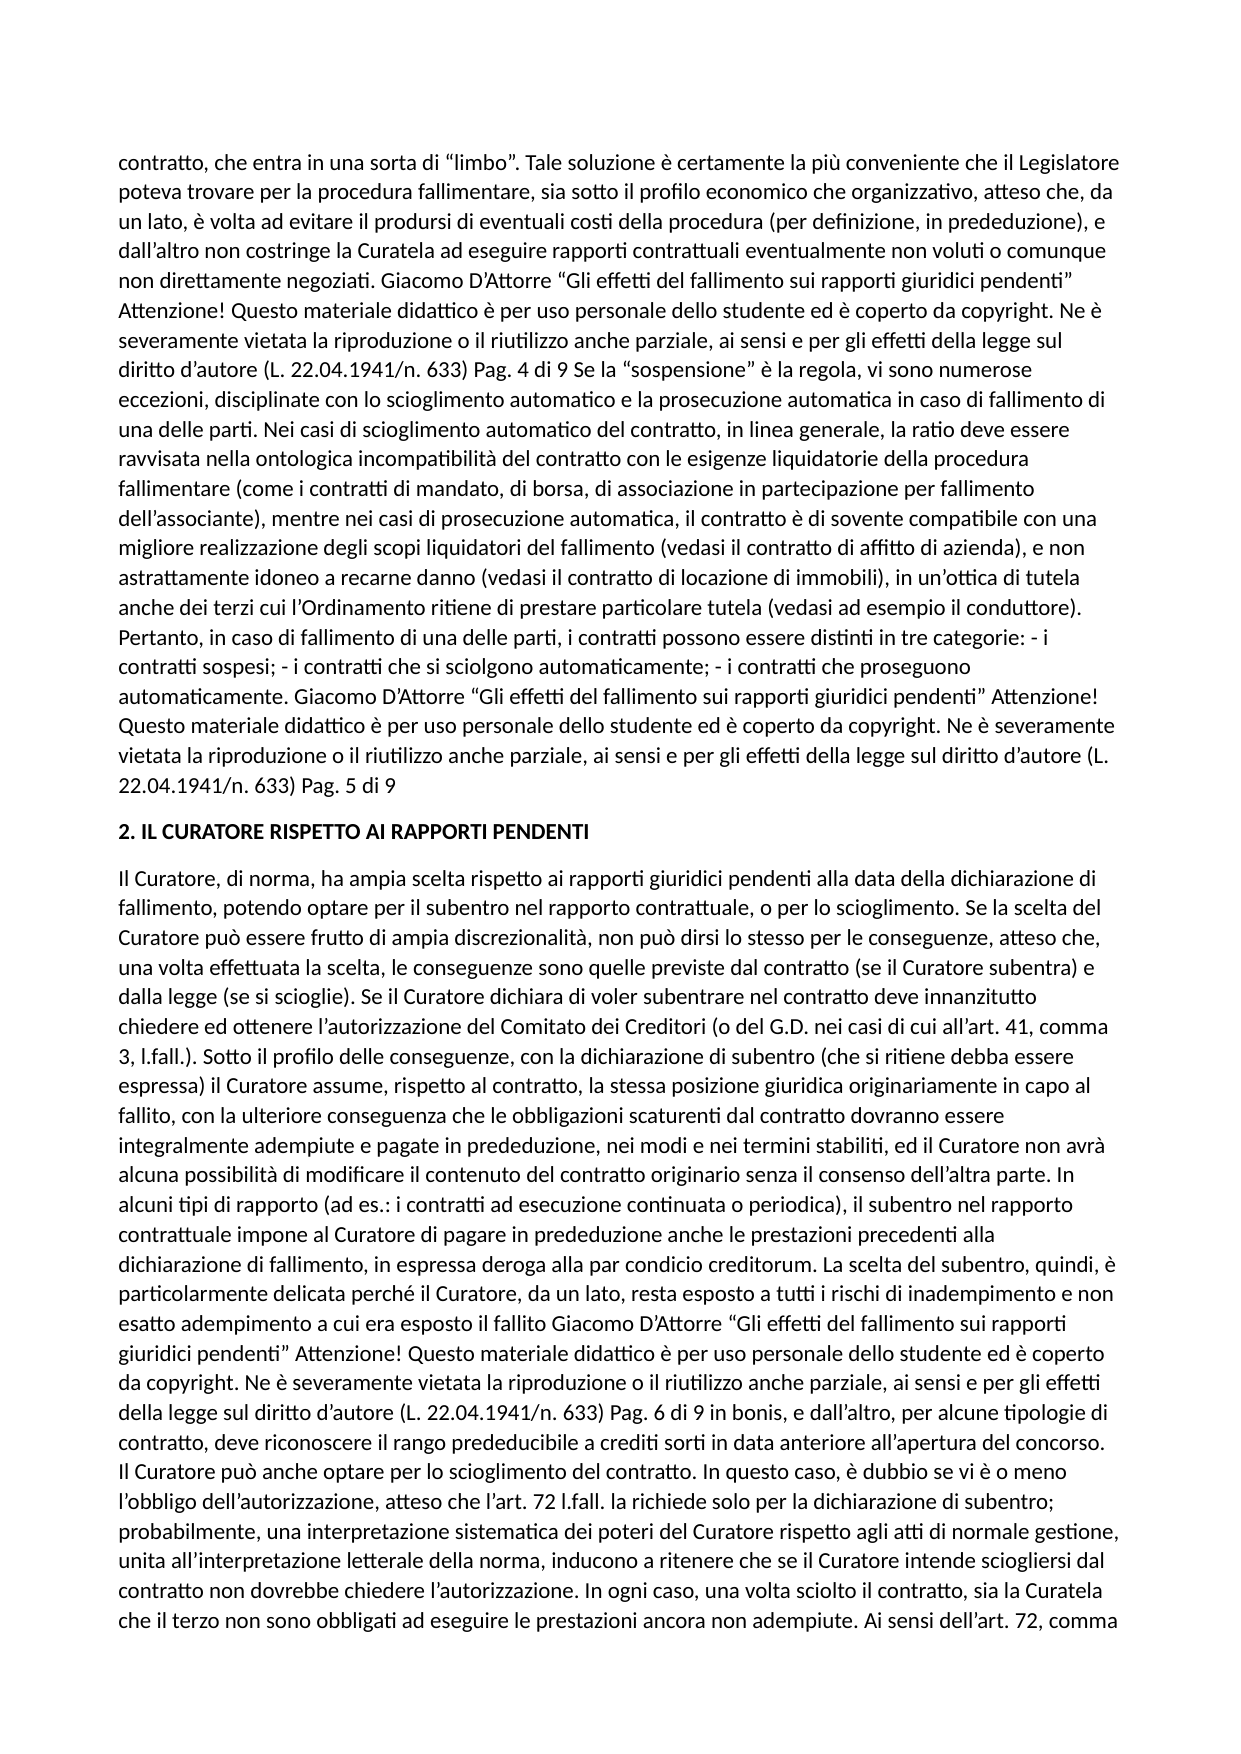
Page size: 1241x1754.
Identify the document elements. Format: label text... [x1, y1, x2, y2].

text 2. IL CURATORE RISPETTO AI RAPPORTI PENDENTI [118, 817, 1122, 845]
text contratto, che entra in una sorta di “limbo”. Tale soluzione è certamente la più conveniente che il Legislatore poteva trovare per la procedura fallimentare, sia sotto il profilo economico che organizzativo, atteso che, da un lato, è volta ad evitare il prodursi di eventuali costi della procedura (per definizione, in prededuzione), e dall’altro non costringe la Curatela ad eseguire rapporti contrattuali eventualmente non voluti o comunque non direttamente negoziati. Giacomo D’Attorre “Gli effetti del fallimento sui rapporti giuridici pendenti” Attenzione! Questo materiale didattico è per uso personale dello studente ed è coperto da copyright. Ne è severamente vietata la riproduzione o il riutilizzo anche parziale, ai sensi e per gli effetti della legge sul diritto d’autore (L. 22.04.1941/n. 633) Pag. 4 di 9 Se la “sospensione” è la regola, vi sono numerose eccezioni, disciplinate con lo scioglimento automatico e la prosecuzione automatica in caso di fallimento di una delle parti. Nei casi di scioglimento automatico del contratto, in linea generale, la ratio deve essere ravvisata nella ontologica incompatibilità del contratto con le esigenze liquidatorie della procedura fallimentare (come i contratti di mandato, di borsa, di associazione in partecipazione per fallimento dell’associante), mentre nei casi di prosecuzione automatica, il contratto è di sovente compatibile con una migliore realizzazione degli scopi liquidatori del fallimento (vedasi il contratto di affitto di azienda), e non astrattamente idoneo a recarne danno (vedasi il contratto di locazione di immobili), in un’ottica di tutela anche dei terzi cui l’Ordinamento ritiene di prestare particolare tutela (vedasi ad esempio il conduttore). Pertanto, in caso di fallimento di una delle parti, i contratti possono essere distinti in tre categorie: - i contratti sospesi; - i contratti che si sciolgono automaticamente; - i contratti che proseguono automaticamente. Giacomo D’Attorre “Gli effetti del fallimento sui rapporti giuridici pendenti” Attenzione! Questo materiale didattico è per uso personale dello studente ed è coperto da copyright. Ne è severamente vietata la riproduzione o il riutilizzo anche parziale, ai sensi e per gli effetti della legge sul diritto d’autore (L. 22.04.1941/n. 633) Pag. 5 di 9 [118, 148, 1122, 799]
text Il Curatore, di norma, ha ampia scelta rispetto ai rapporti giuridici pendenti alla data della dichiarazione di fallimento, potendo optare per il subentro nel rapporto contrattuale, o per lo scioglimento. Se la scelta del Curatore può essere frutto di ampia discrezionalità, non può dirsi lo stesso per le conseguenze, atteso che, una volta effettuata la scelta, le conseguenze sono quelle previste dal contratto (se il Curatore subentra) e dalla legge (se si scioglie). Se il Curatore dichiara di voler subentrare nel contratto deve innanzitutto chiedere ed ottenere l’autorizzazione del Comitato dei Creditori (o del G.D. nei casi di cui all’art. 41, comma 3, l.fall.). Sotto il profilo delle conseguenze, con la dichiarazione di subentro (che si ritiene debba essere espressa) il Curatore assume, rispetto al contratto, la stessa posizione giuridica originariamente in capo al fallito, con la ulteriore conseguenza che le obbligazioni scaturenti dal contratto dovranno essere integralmente adempiute e pagate in prededuzione, nei modi e nei termini stabiliti, ed il Curatore non avrà alcuna possibilità di modificare il contenuto del contratto originario senza il consenso dell’altra parte. In alcuni tipi di rapporto (ad es.: i contratti ad esecuzione continuata o periodica), il subentro nel rapporto contrattuale impone al Curatore di pagare in prededuzione anche le prestazioni precedenti alla dichiarazione di fallimento, in espressa deroga alla par condicio creditorum. La scelta del subentro, quindi, è particolarmente delicata perché il Curatore, da un lato, resta esposto a tutti i rischi di inadempimento e non esatto adempimento a cui era esposto il fallito Giacomo D’Attorre “Gli effetti del fallimento sui rapporti giuridici pendenti” Attenzione! Questo materiale didattico è per uso personale dello studente ed è coperto da copyright. Ne è severamente vietata la riproduzione o il riutilizzo anche parziale, ai sensi e per gli effetti della legge sul diritto d’autore (L. 22.04.1941/n. 633) Pag. 6 di 9 in bonis, e dall’altro, per alcune tipologie di contratto, deve riconoscere il rango prededucibile a crediti sorti in data anteriore all’apertura del concorso. Il Curatore può anche optare per lo scioglimento del contratto. In questo caso, è dubbio se vi è o meno l’obbligo dell’autorizzazione, atteso che l’art. 72 l.fall. la richiede solo per la dichiarazione di subentro; probabilmente, una interpretazione sistematica dei poteri del Curatore rispetto agli atti di normale gestione, unita all’interpretazione letterale della norma, inducono a ritenere che se il Curatore intende sciogliersi dal contratto non dovrebbe chiedere l’autorizzazione. In ogni caso, una volta sciolto il contratto, sia la Curatela che il terzo non sono obbligati ad eseguire le prestazioni ancora non adempiute. Ai sensi dell’art. 72, comma [118, 864, 1122, 1634]
